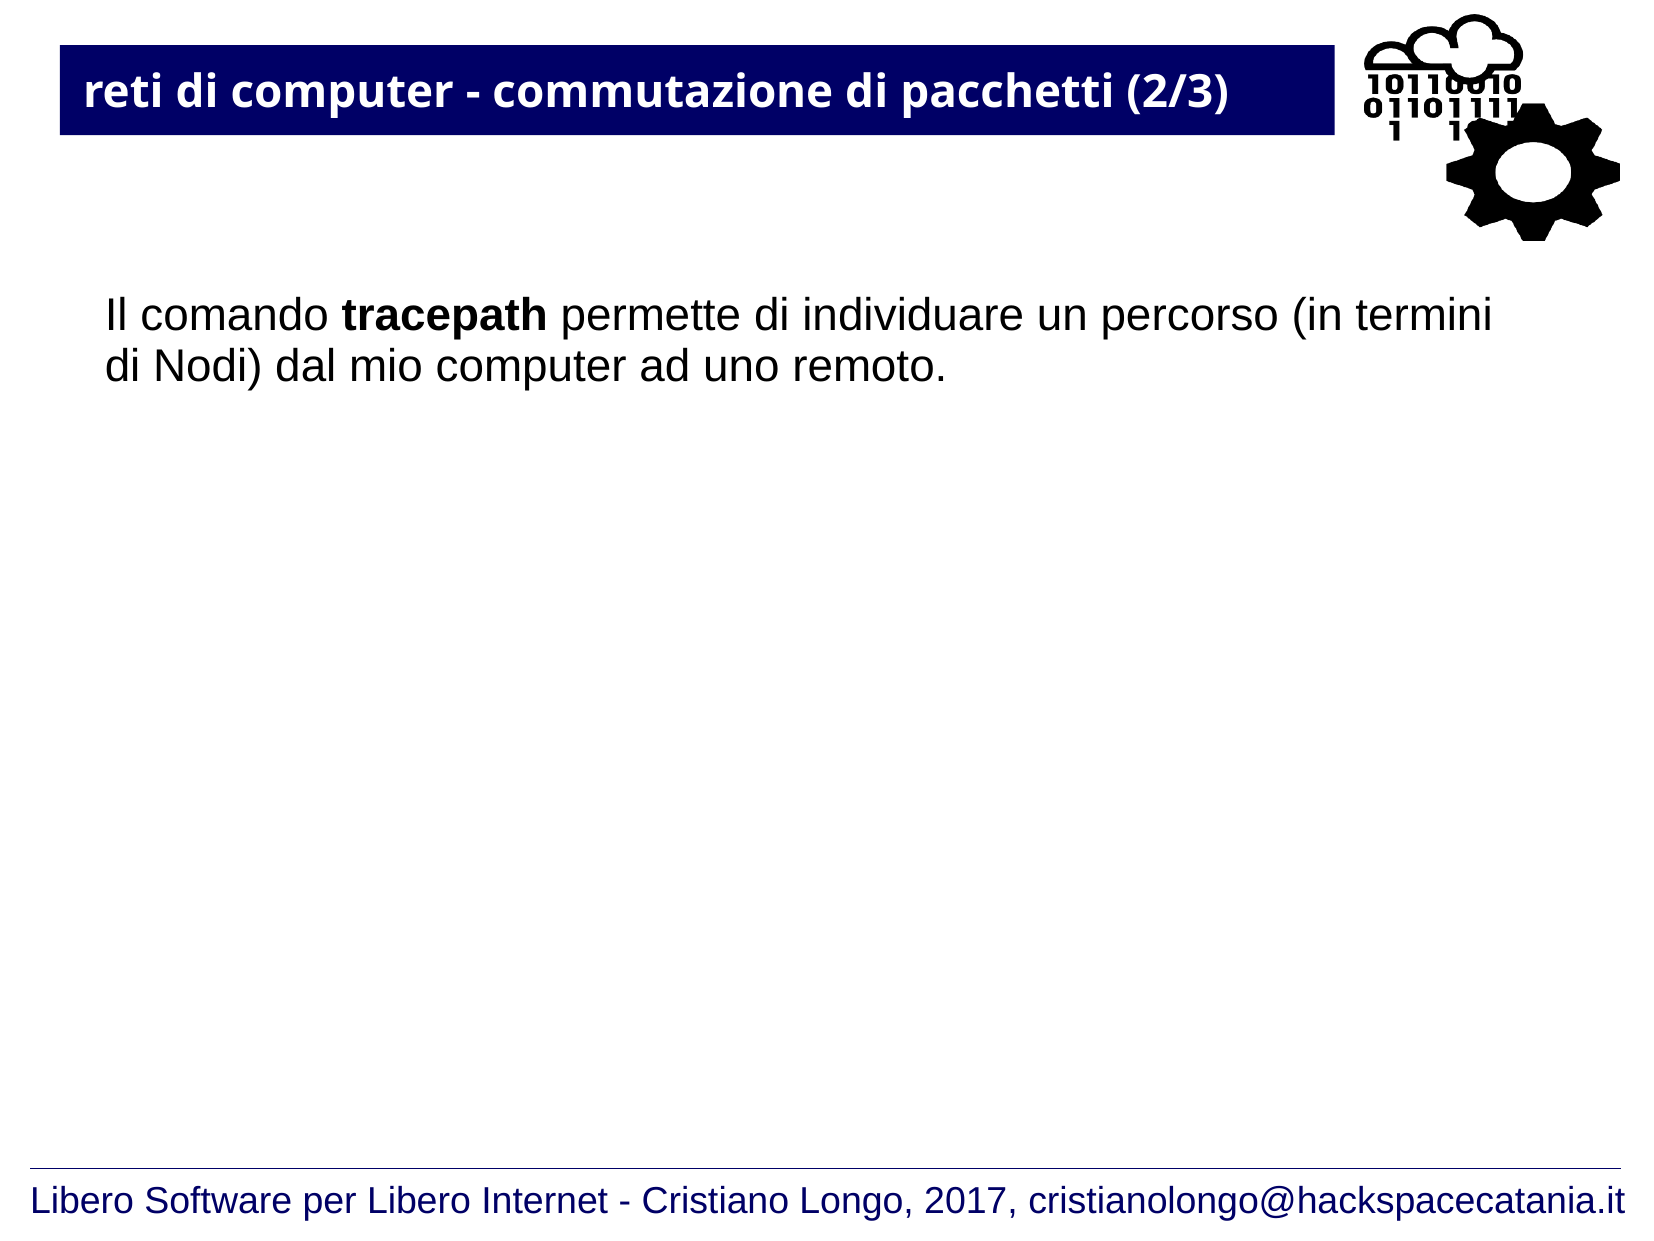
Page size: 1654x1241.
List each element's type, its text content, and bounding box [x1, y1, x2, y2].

list reti di computer - commutazione di pacchetti (2/3) [59, 45, 1335, 136]
text_box Il comando tracepath permette di individuare un percorso (in termini di Nodi) dal mio computer ad uno remoto. [90, 281, 1516, 399]
text_box Libero Software per Libero Internet - Cristiano Longo, 2017, cristianolongo@hackspacecatania.it [15, 1168, 1653, 1241]
picture [1364, 14, 1620, 241]
